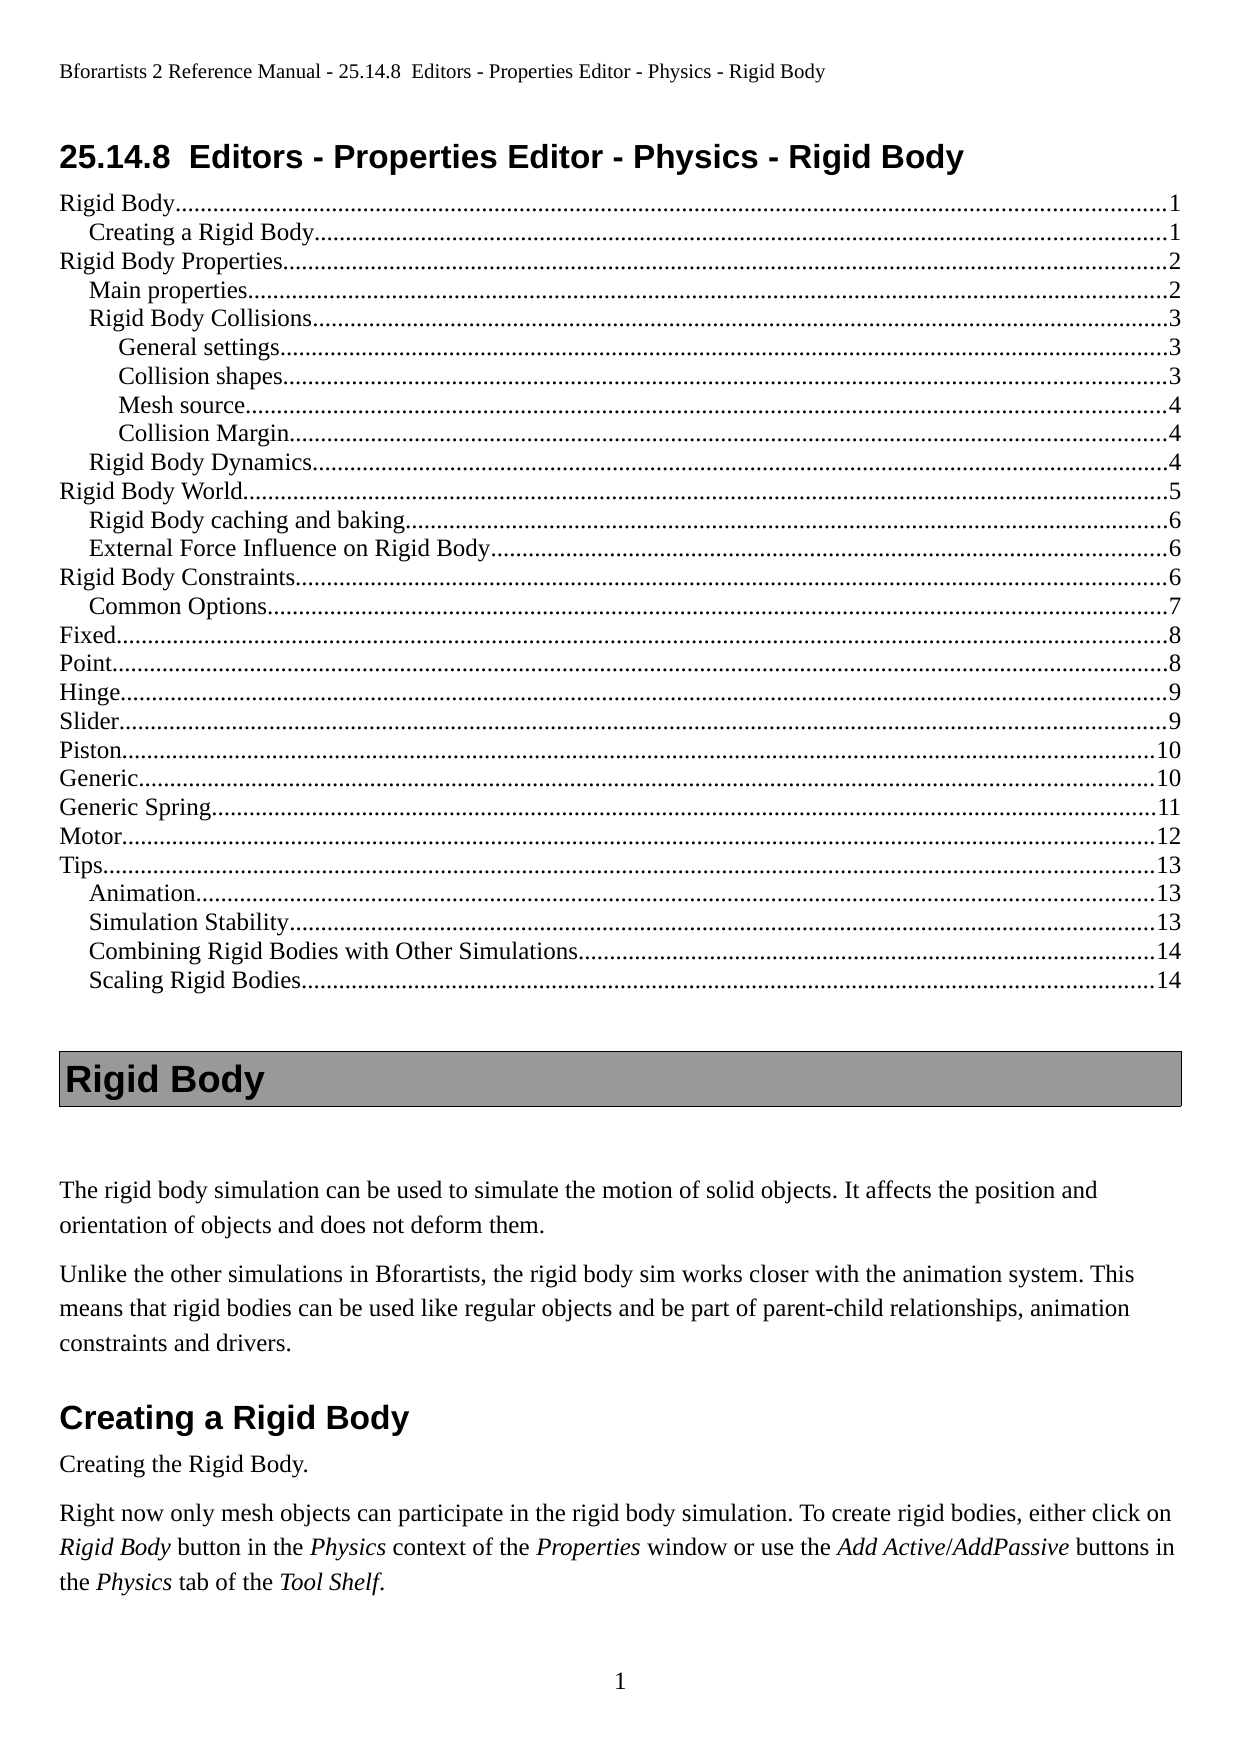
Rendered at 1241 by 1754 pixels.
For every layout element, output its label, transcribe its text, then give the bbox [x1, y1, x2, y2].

text Hinge 9 [59, 677, 1181, 706]
text Rigid Body Properties 2 [59, 246, 1181, 275]
text Tips 13 [59, 850, 1181, 878]
text Collision Margin 4 [118, 418, 1181, 447]
text Mesh source 4 [118, 390, 1181, 418]
text Scaling Rigid Bodies 14 [88, 965, 1181, 993]
table_header Rigid Body [60, 1052, 1181, 1106]
text General settings 3 [118, 332, 1181, 361]
text Generic 10 [59, 763, 1181, 792]
text Fixed 8 [59, 620, 1181, 648]
text Piston 10 [59, 735, 1181, 763]
text Rigid Body World 5 [59, 476, 1181, 505]
text Rigid Body Dynamics 4 [88, 447, 1181, 476]
text Motor 12 [59, 821, 1181, 850]
text Slider 9 [59, 706, 1181, 735]
text Common Options 7 [88, 591, 1181, 620]
text Rigid Body 1 [59, 188, 1181, 217]
text Creating the Rigid Body. [59, 1449, 1181, 1478]
text The rigid body simulation can be used to simulate the motion of solid objects. It affects the position and orientation of objects and does not deform them. [59, 1175, 1181, 1238]
text Point 8 [59, 648, 1181, 677]
text Collision shapes 3 [118, 361, 1181, 390]
text Main properties 2 [88, 275, 1181, 303]
text Creating a Rigid Body 1 [88, 217, 1181, 246]
text Unlike the other simulations in Bforartists, the rigid body sim works closer with the animation system. This means that rigid bodies can be used like regular objects and be part of parent-child relationships, animation constraints and drivers. [59, 1259, 1181, 1357]
text Generic Spring 11 [59, 792, 1181, 821]
text External Force Influence on Rigid Body 6 [88, 533, 1181, 562]
text Simulation Stability 13 [88, 907, 1181, 936]
subtitle 25.14.8 Editors - Properties Editor - Physics - Rigid Body [59, 138, 1181, 176]
text Rigid Body Collisions 3 [88, 303, 1181, 332]
subtitle Creating a Rigid Body [59, 1398, 1181, 1436]
text Rigid Body caching and baking 6 [88, 505, 1181, 533]
text Animation 13 [88, 878, 1181, 907]
text Rigid Body Constraints 6 [59, 562, 1181, 591]
text Combining Rigid Bodies with Other Simulations 14 [88, 936, 1181, 965]
text Right now only mesh objects can participate in the rigid body simulation. To create rigid bodies, either click on Rigid Body button in the Physics context of the Properties window or use the Add Active/AddPassive buttons in the Physics tab of the Tool Shelf. [59, 1498, 1181, 1596]
